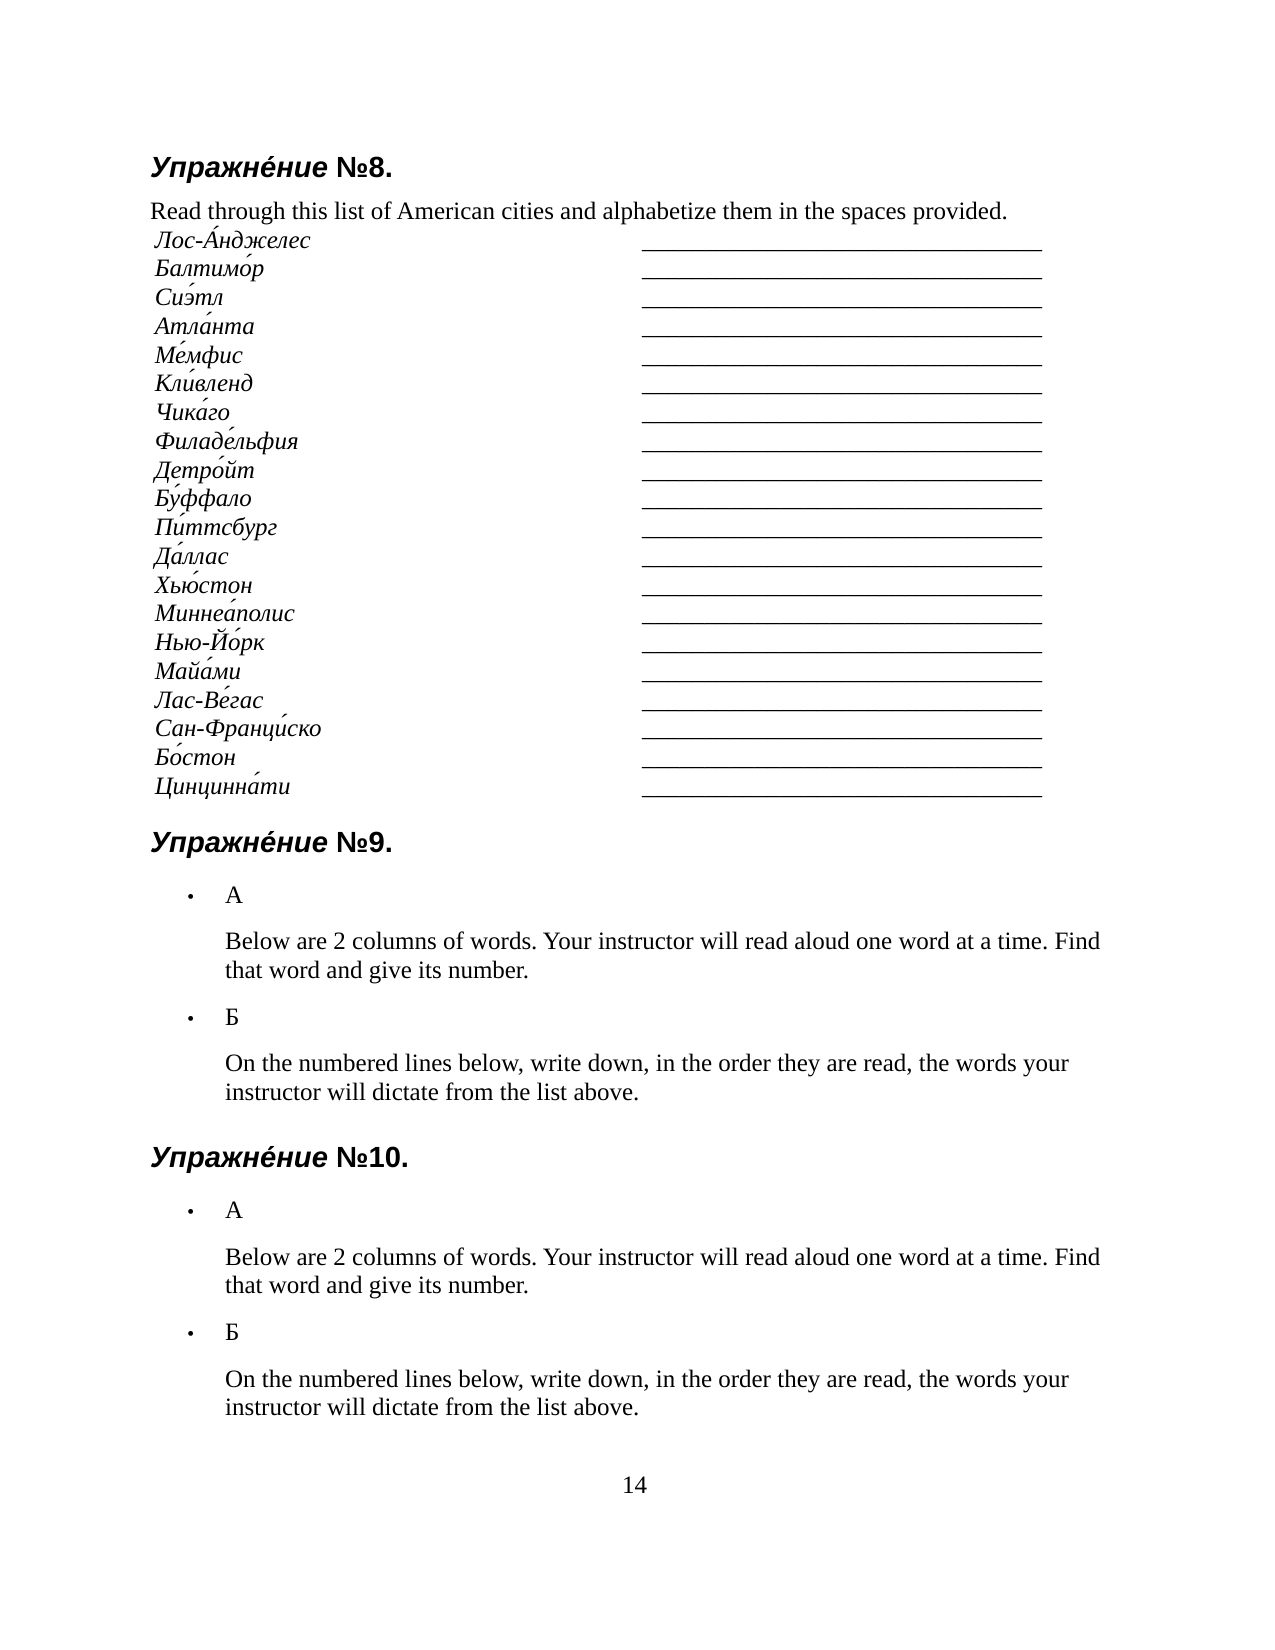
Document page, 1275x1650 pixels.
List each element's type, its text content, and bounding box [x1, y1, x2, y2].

table_cell ________________________________ [638, 340, 1125, 368]
table_cell ________________________________ [638, 455, 1125, 483]
table_cell Пи́ттсбург [150, 512, 637, 541]
table_cell Балтимо́р [150, 254, 637, 282]
table_cell Чика́го [150, 397, 637, 426]
table_cell ________________________________ [638, 685, 1125, 713]
list Below are 2 columns of words. Your instructor will read aloud one word at a time. Find that word and give its number. [187, 1242, 1125, 1299]
list Б [187, 1002, 1125, 1031]
table_cell ________________________________ [638, 599, 1125, 627]
list Б [187, 1317, 1125, 1346]
table_cell ________________________________ [638, 369, 1125, 397]
table_cell Миннеа́полис [150, 599, 637, 627]
table_cell Майа́ми [150, 656, 637, 685]
table_cell ________________________________ [638, 714, 1125, 742]
table_cell ________________________________ [638, 627, 1125, 656]
table_cell ________________________________ [638, 254, 1125, 282]
table_cell Цинцинна́ти [150, 771, 637, 800]
table_cell ________________________________ [638, 742, 1125, 771]
table_cell ________________________________ [638, 282, 1125, 311]
table_cell Кли́вленд [150, 369, 637, 397]
table_header ________________________________ [638, 225, 1125, 253]
table_cell Сан-Франци́ско [150, 714, 637, 742]
table_cell ________________________________ [638, 771, 1125, 800]
table_cell ________________________________ [638, 311, 1125, 340]
table_cell Филаде́льфия [150, 426, 637, 455]
table_cell Лас-Ве́гас [150, 685, 637, 713]
table_cell ________________________________ [638, 426, 1125, 455]
table_cell Атла́нта [150, 311, 637, 340]
list On the numbered lines below, write down, in the order they are read, the words your instructor will dictate from the list above. [187, 1048, 1125, 1106]
table_cell Бу́ффало [150, 484, 637, 512]
subtitle Упражне́ние №8. [150, 150, 1125, 183]
table_cell Ме́мфис [150, 340, 637, 368]
table_cell Хью́стон [150, 570, 637, 598]
table_cell Да́ллас [150, 541, 637, 570]
table_cell ________________________________ [638, 541, 1125, 570]
subtitle Упражне́ние №10. [150, 1140, 1125, 1173]
text Read through this list of American cities and alphabetize them in the spaces provided. [150, 196, 1125, 225]
table_header Лос-А́нджелес [150, 225, 637, 253]
subtitle Упражне́ние №9. [150, 825, 1125, 858]
table_cell ________________________________ [638, 656, 1125, 685]
list Below are 2 columns of words. Your instructor will read aloud one word at a time. Find that word and give its number. [187, 926, 1125, 984]
table_cell Детро́йт [150, 455, 637, 483]
table_cell ________________________________ [638, 484, 1125, 512]
list А [187, 880, 1125, 908]
list On the numbered lines below, write down, in the order they are read, the words your instructor will dictate from the list above. [187, 1364, 1125, 1421]
table_cell Бо́стон [150, 742, 637, 771]
list А [187, 1195, 1125, 1224]
table_cell ________________________________ [638, 570, 1125, 598]
table_cell ________________________________ [638, 512, 1125, 541]
table_cell Сиэ́тл [150, 282, 637, 311]
table_cell Нью-Йо́рк [150, 627, 637, 656]
table_cell ________________________________ [638, 397, 1125, 426]
